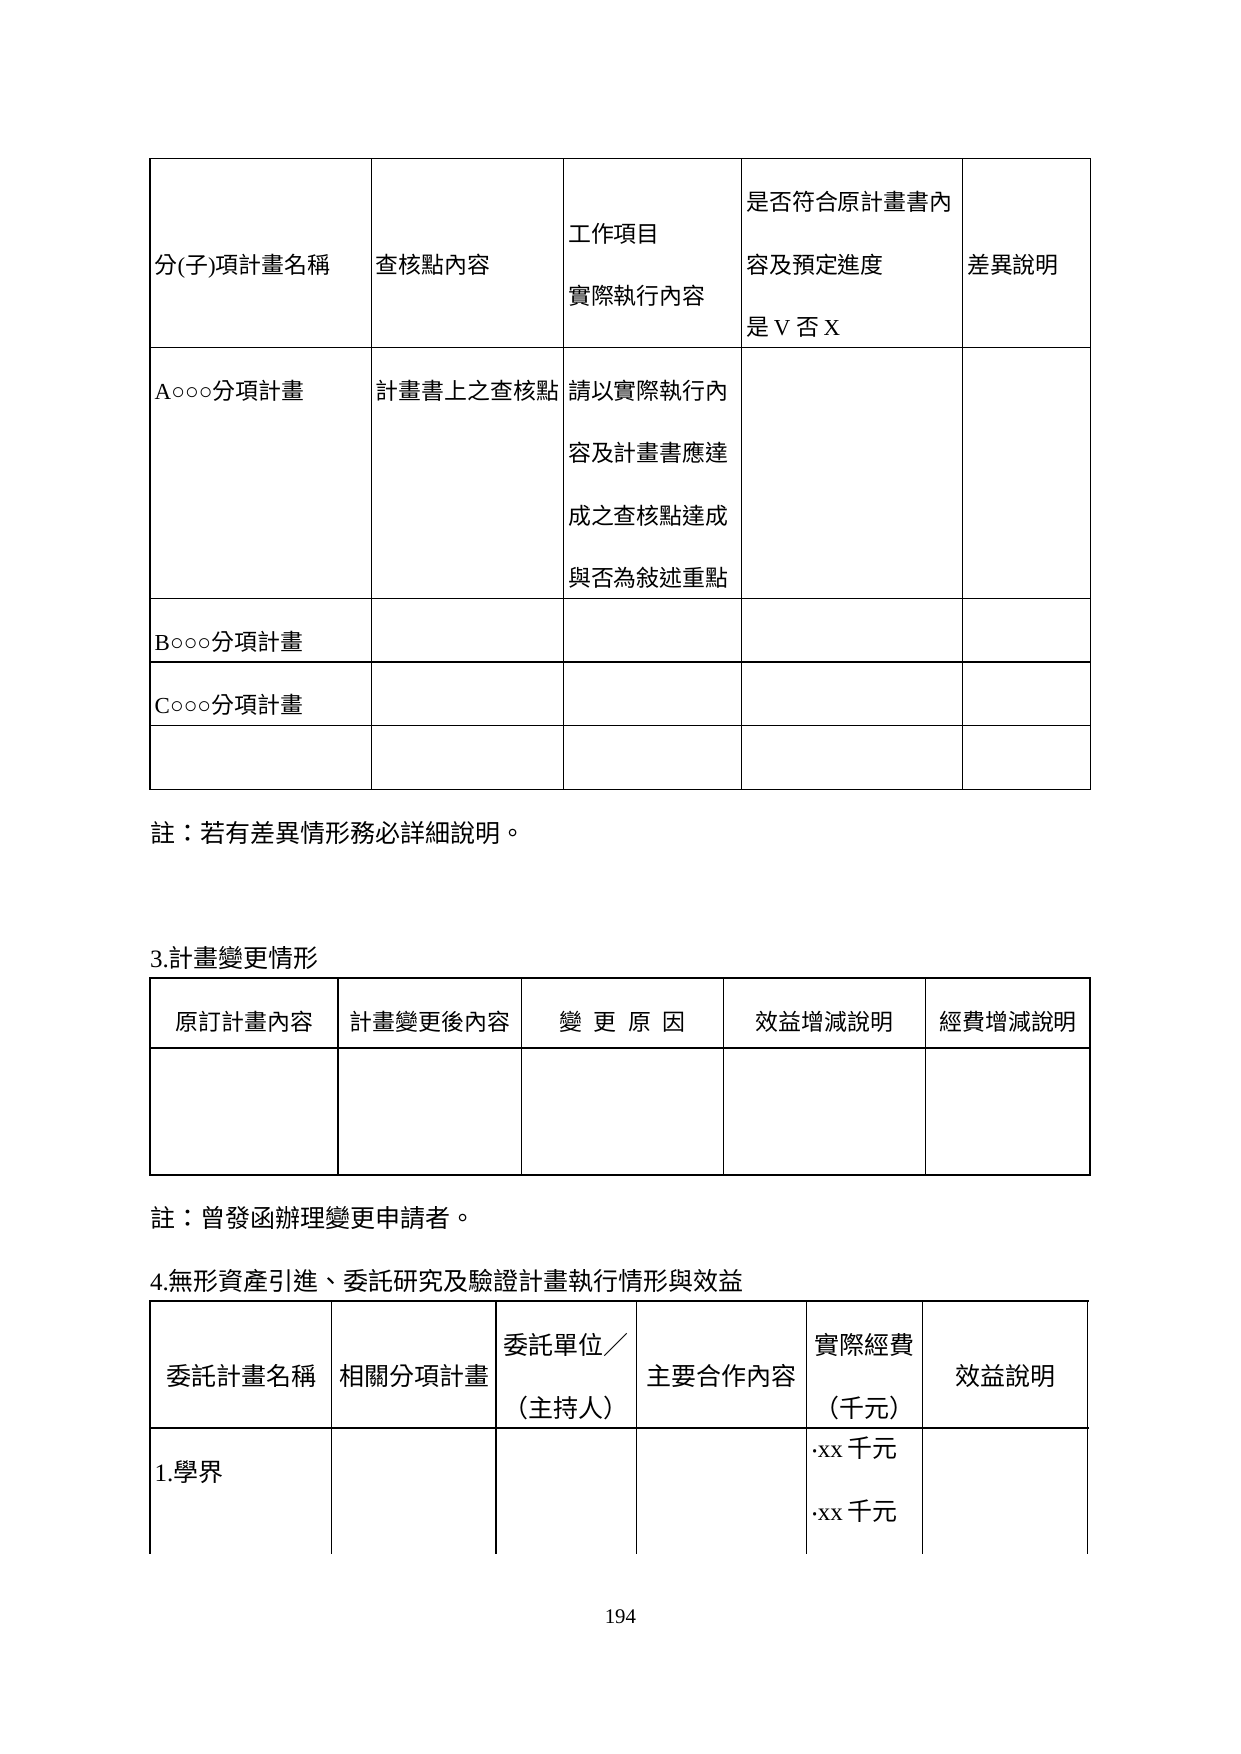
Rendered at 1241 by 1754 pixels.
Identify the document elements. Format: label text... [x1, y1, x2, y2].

table_cell [963, 348, 1090, 598]
table_header 主要合作內容 [637, 1302, 806, 1427]
table_cell 1.學界 [151, 1429, 331, 1491]
table_cell [742, 663, 962, 725]
table_cell [923, 1429, 1087, 1491]
table_cell [742, 348, 962, 598]
table_header 是否符合原計畫書內容及預定進度 是V 否X [742, 159, 962, 347]
table_cell [923, 1491, 1087, 1553]
table_cell [497, 1491, 636, 1553]
table_cell [372, 599, 563, 661]
table_header 經費增減說明 [926, 979, 1089, 1047]
table_header 計畫變更後內容 [339, 979, 521, 1047]
table_cell [522, 1049, 723, 1111]
table_cell [564, 726, 741, 788]
table_cell [151, 1491, 331, 1553]
table_header 原訂計畫內容 [151, 979, 337, 1047]
table_cell [372, 663, 563, 725]
table_header 委託計畫名稱 [151, 1302, 331, 1427]
table_cell [332, 1429, 495, 1491]
table_header 相關分項計畫 [332, 1302, 495, 1427]
table_cell [339, 1111, 521, 1174]
text 3.計畫變更情形 [150, 914, 1090, 977]
table_cell A○○○分項計畫 [151, 348, 371, 598]
table_cell [724, 1111, 925, 1174]
table_cell [742, 599, 962, 661]
text 4.無形資產引進、委託研究及驗證計畫執行情形與效益 [150, 1238, 1090, 1300]
table_cell [742, 726, 962, 788]
table_cell [637, 1491, 806, 1553]
table_cell [339, 1049, 521, 1111]
table_cell [497, 1429, 636, 1491]
table_cell [926, 1111, 1089, 1174]
table_cell [151, 726, 371, 788]
table_cell [522, 1111, 723, 1174]
text 註：若有差異情形務必詳細說明。 [150, 790, 1090, 852]
table_header 委託單位／ （主持人） [497, 1302, 636, 1427]
table_header 效益說明 [923, 1302, 1087, 1427]
text 註：曾發函辦理變更申請者。 [150, 1176, 1090, 1238]
table_header 實際經費 （千元） [807, 1302, 922, 1427]
table_cell 計畫書上之查核點 [372, 348, 563, 598]
table_cell [724, 1049, 925, 1111]
table_header 效益增減說明 [724, 979, 925, 1047]
table_cell [372, 726, 563, 788]
table_header 變 更 原 因 [522, 979, 723, 1047]
table_cell [963, 726, 1090, 788]
table_cell [564, 599, 741, 661]
table_cell [151, 1049, 337, 1111]
table_cell [926, 1049, 1089, 1111]
table_cell [151, 1111, 337, 1174]
table_header 查核點內容 [372, 159, 563, 347]
table_header 工作項目 實際執行內容 [564, 159, 741, 347]
table_cell B○○○分項計畫 [151, 599, 371, 661]
table_cell ‧xx千元 [807, 1491, 922, 1553]
table_cell C○○○分項計畫 [151, 663, 371, 725]
table_cell [564, 663, 741, 725]
table_cell [963, 599, 1090, 661]
table_cell [332, 1491, 495, 1553]
table_cell [637, 1429, 806, 1491]
table_cell ‧xx千元 [807, 1429, 922, 1491]
table_cell 請以實際執行內容及計畫書應達成之查核點達成與否為敍述重點 [564, 348, 741, 598]
table_header 分(子)項計畫名稱 [151, 159, 371, 347]
table_header 差異說明 [963, 159, 1090, 347]
table_cell [963, 663, 1090, 725]
